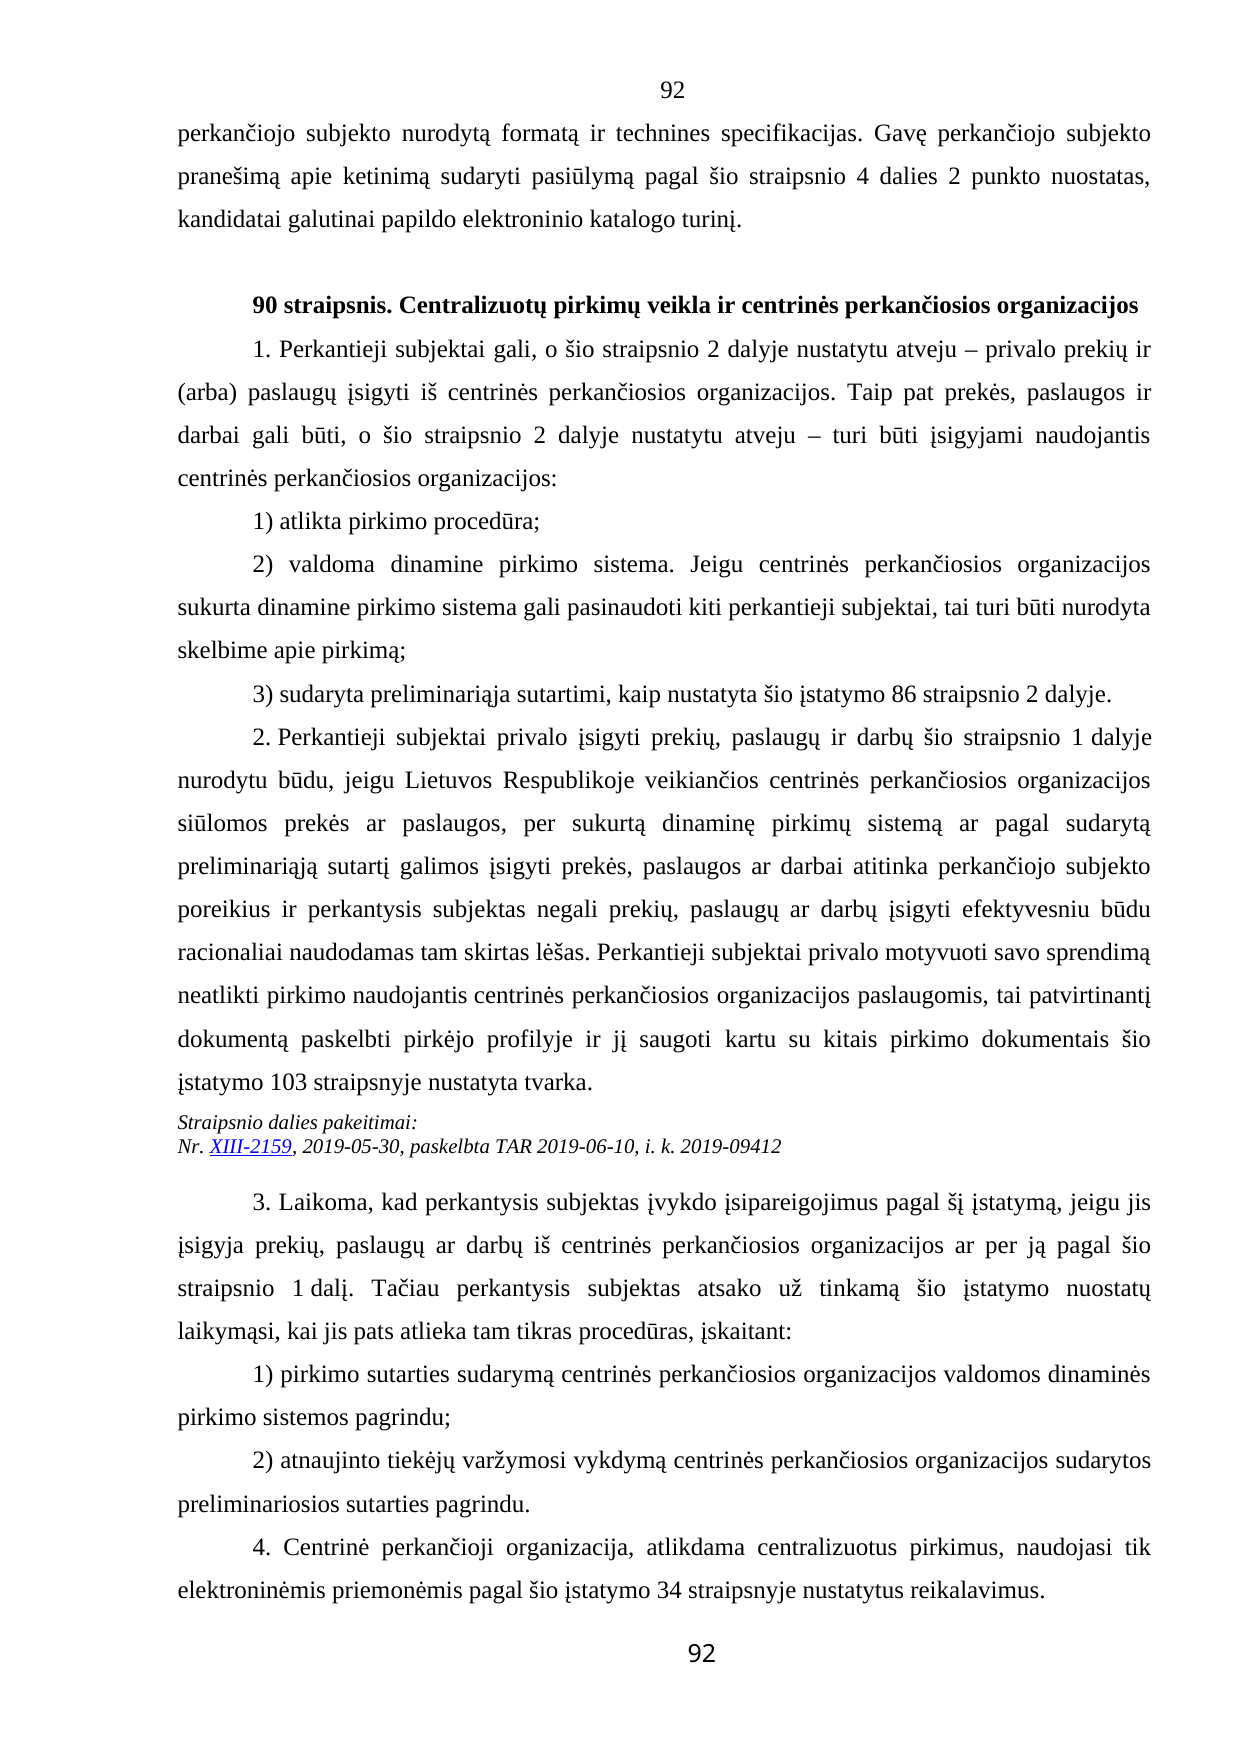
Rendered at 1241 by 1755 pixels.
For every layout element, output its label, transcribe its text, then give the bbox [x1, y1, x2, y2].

text Straipsnio dalies pakeitimai: [177, 1110, 1152, 1134]
text 2) valdoma dinamine pirkimo sistema. Jeigu centrinės perkančiosios organizacijos sukurta dinamine pirkimo sistema gali pasinaudoti kiti perkantieji subjektai, tai turi būti nurodyta skelbime apie pirkimą; [177, 549, 1152, 664]
text 1) atlikta pirkimo procedūra; [177, 506, 1152, 535]
text perkančiojo subjekto nurodytą formatą ir technines specifikacijas. Gavę perkančiojo subjekto pranešimą apie ketinimą sudaryti pasiūlymą pagal šio straipsnio 4 dalies 2 punkto nuostatas, kandidatai galutinai papildo elektroninio katalogo turinį. [177, 118, 1152, 233]
text 2) atnaujinto tiekėjų varžymosi vykdymą centrinės perkančiosios organizacijos sudarytos preliminariosios sutarties pagrindu. [177, 1446, 1152, 1517]
text 3. Laikoma, kad perkantysis subjektas įvykdo įsipareigojimus pagal šį įstatymą, jeigu jis įsigyja prekių, paslaugų ar darbų iš centrinės perkančiosios organizacijos ar per ją pagal šio straipsnio 1 dalį. Tačiau perkantysis subjektas atsako už tinkamą šio įstatymo nuostatų laikymąsi, kai jis pats atlieka tam tikras procedūras, įskaitant: [177, 1187, 1152, 1345]
text 1. Perkantieji subjektai gali, o šio straipsnio 2 dalyje nustatytu atveju – privalo prekių ir (arba) paslaugų įsigyti iš centrinės perkančiosios organizacijos. Taip pat prekės, paslaugos ir darbai gali būti, o šio straipsnio 2 dalyje nustatytu atveju – turi būti įsigyjami naudojantis centrinės perkančiosios organizacijos: [177, 334, 1152, 492]
text 3) sudaryta preliminariąja sutartimi, kaip nustatyta šio įstatymo 86 straipsnio 2 dalyje. [177, 679, 1152, 707]
text 2. Perkantieji subjektai privalo įsigyti prekių, paslaugų ir darbų šio straipsnio 1 dalyje nurodytu būdu, jeigu Lietuvos Respublikoje veikiančios centrinės perkančiosios organizacijos siūlomos prekės ar paslaugos, per sukurtą dinaminę pirkimų sistemą ar pagal sudarytą preliminariąją sutartį galimos įsigyti prekės, paslaugos ar darbai atitinka perkančiojo subjekto poreikius ir perkantysis subjektas negali prekių, paslaugų ar darbų įsigyti efektyvesniu būdu racionaliai naudodamas tam skirtas lėšas. Perkantieji subjektai privalo motyvuoti savo sprendimą neatlikti pirkimo naudojantis centrinės perkančiosios organizacijos paslaugomis, tai patvirtinantį dokumentą paskelbti pirkėjo profilyje ir jį saugoti kartu su kitais pirkimo dokumentais šio įstatymo 103 straipsnyje nustatyta tvarka. [177, 722, 1152, 1096]
text Nr. XIII-2159, 2019-05-30, paskelbta TAR 2019-06-10, i. k. 2019-09412 [177, 1134, 1152, 1158]
text 4. Centrinė perkančioji organizacija, atlikdama centralizuotus pirkimus, naudojasi tik elektroninėmis priemonėmis pagal šio įstatymo 34 straipsnyje nustatytus reikalavimus. [177, 1532, 1152, 1604]
text 1) pirkimo sutarties sudarymą centrinės perkančiosios organizacijos valdomos dinaminės pirkimo sistemos pagrindu; [177, 1359, 1152, 1431]
text 90 straipsnis. Centralizuotų pirkimų veikla ir centrinės perkančiosios organizacijos [177, 291, 1152, 319]
